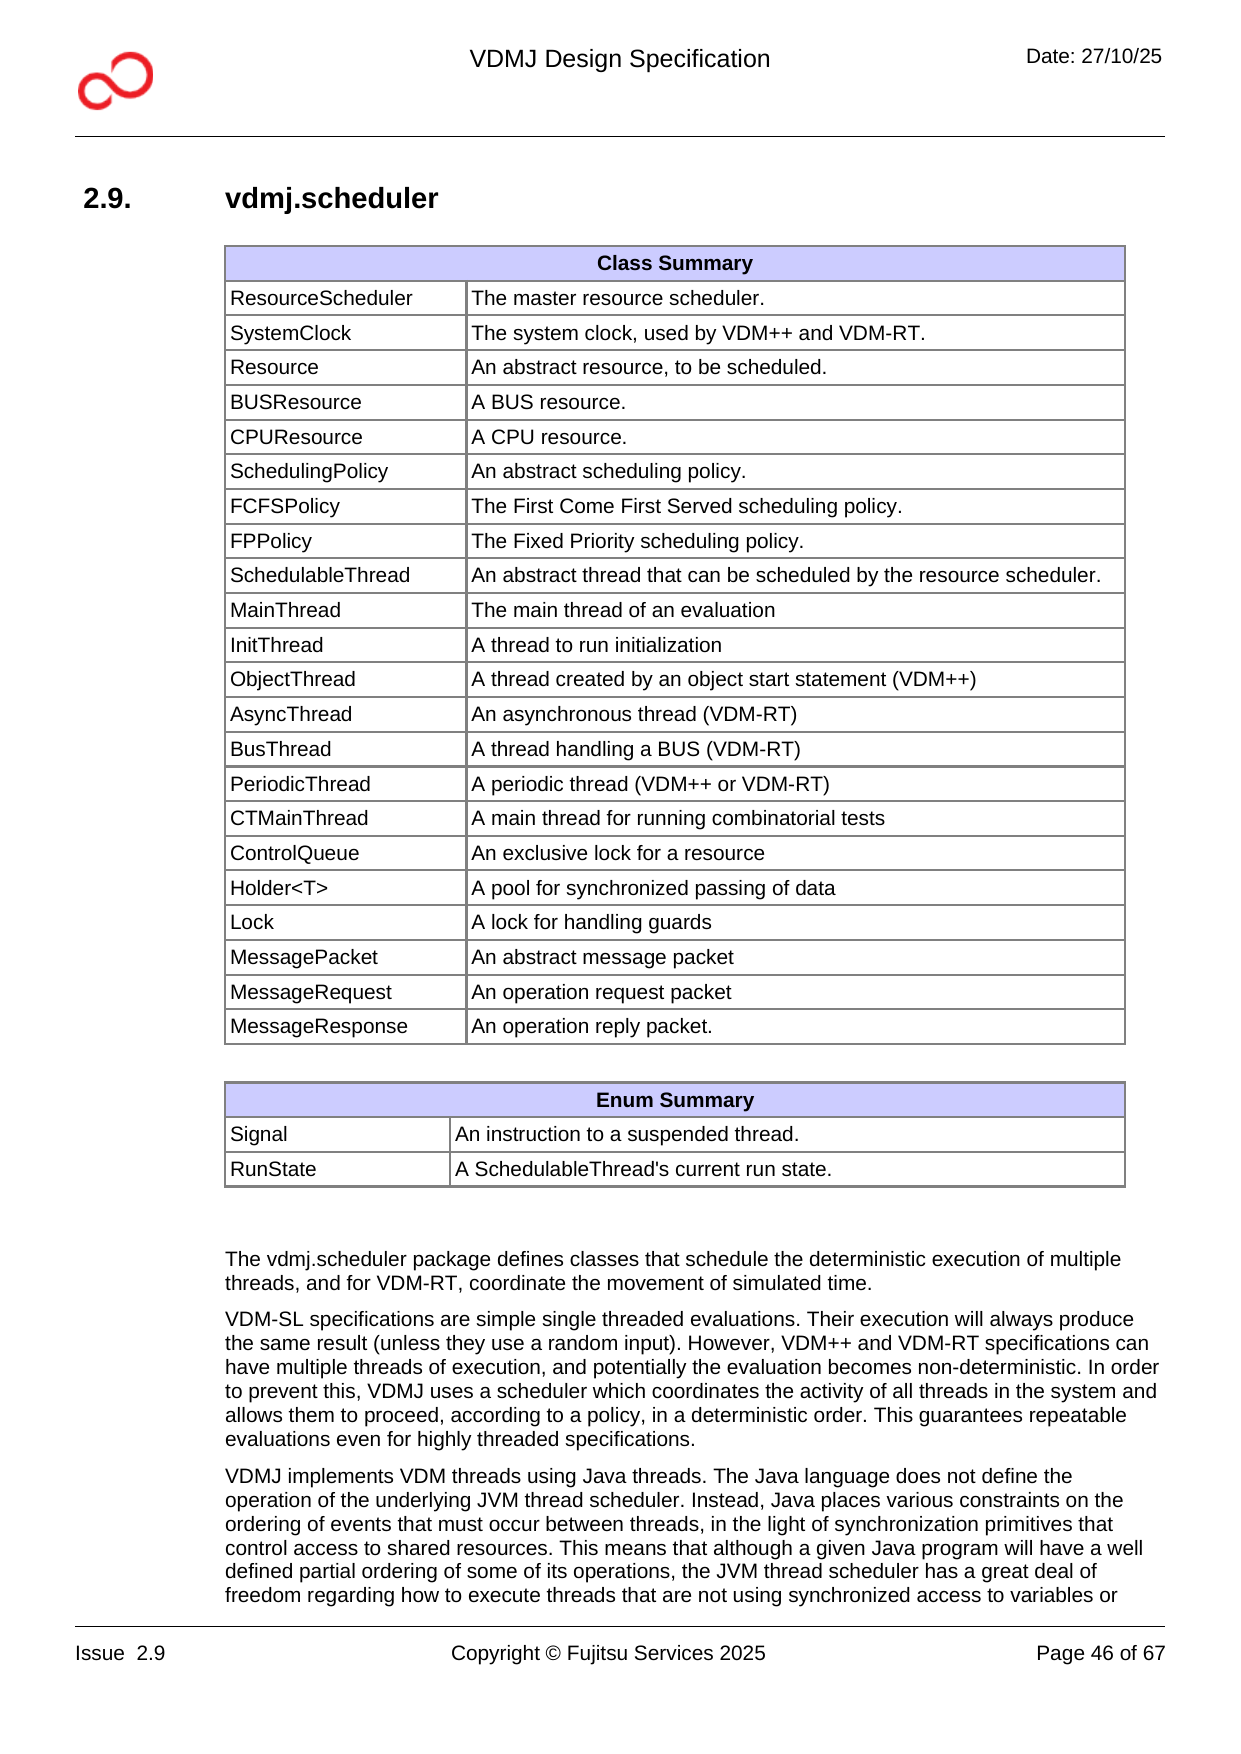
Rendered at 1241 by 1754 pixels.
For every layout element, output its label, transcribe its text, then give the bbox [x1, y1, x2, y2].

table_cell The system clock, used by VDM++ and VDM-RT. [468, 316, 1124, 349]
table_header Class Summary [226, 247, 1124, 280]
table_cell An operation request packet [468, 976, 1124, 1008]
table_cell A thread created by an object start statement (VDM++) [468, 663, 1124, 696]
subtitle vdmj.scheduler [75, 182, 1165, 215]
table_cell A thread handling a BUS (VDM-RT) [468, 733, 1124, 765]
table_cell A lock for handling guards [468, 906, 1124, 939]
table_cell The Fixed Priority scheduling policy. [468, 525, 1124, 557]
table_cell FPPolicy [226, 525, 465, 557]
table_cell A SchedulableThread's current run state. [451, 1153, 1124, 1185]
table_cell InitThread [226, 629, 465, 661]
table_cell A thread to run initialization [468, 629, 1124, 661]
table_cell ResourceScheduler [226, 282, 465, 314]
table_cell ObjectThread [226, 663, 465, 696]
table_cell A CPU resource. [468, 421, 1124, 453]
table_cell MessageResponse [226, 1010, 465, 1043]
table_cell MessagePacket [226, 941, 465, 973]
picture [78, 44, 153, 120]
table_cell An instruction to a suspended thread. [451, 1118, 1124, 1151]
table_cell A main thread for running combinatorial tests [468, 802, 1124, 835]
table_header Enum Summary [226, 1084, 1124, 1116]
table_cell An abstract scheduling policy. [468, 455, 1124, 488]
table_cell Resource [226, 351, 465, 384]
table_cell An operation reply packet. [468, 1010, 1124, 1043]
table_cell A pool for synchronized passing of data [468, 871, 1124, 904]
table_cell CTMainThread [226, 802, 465, 835]
table_cell A periodic thread (VDM++ or VDM-RT) [468, 768, 1124, 800]
table_cell A BUS resource. [468, 386, 1124, 418]
table_cell The master resource scheduler. [468, 282, 1124, 314]
text VDMJ implements VDM threads using Java threads. The Java language does not define the operation of the underlying JVM thread scheduler. Instead, Java places various constraints on the ordering of events that must occur between threads, in the light of synchronization primitives that control access to shared resources. This means that although a given Java program will have a well defined partial ordering of some of its operations, the JVM thread scheduler has a great deal of freedom regarding how to execute threads that are not using synchronized access to variables or [225, 1464, 1165, 1608]
table_cell An abstract resource, to be scheduled. [468, 351, 1124, 384]
table_cell PeriodicThread [226, 768, 465, 800]
table_cell RunState [226, 1153, 449, 1185]
table_cell The First Come First Served scheduling policy. [468, 490, 1124, 522]
table_cell MessageRequest [226, 976, 465, 1008]
table_cell SchedulableThread [226, 559, 465, 592]
table_cell Holder<T> [226, 871, 465, 904]
table_cell SystemClock [226, 316, 465, 349]
table_cell AsyncThread [226, 698, 465, 731]
table_cell BusThread [226, 733, 465, 765]
table_cell FCFSPolicy [226, 490, 465, 522]
table_cell An abstract message packet [468, 941, 1124, 973]
text The vdmj.scheduler package defines classes that schedule the deterministic execution of multiple threads, and for VDM-RT, coordinate the movement of simulated time. [225, 1247, 1165, 1295]
table_cell The main thread of an evaluation [468, 594, 1124, 627]
table_cell Lock [226, 906, 465, 939]
table_cell BUSResource [226, 386, 465, 418]
table_cell ControlQueue [226, 837, 465, 869]
table_cell CPUResource [226, 421, 465, 453]
table_cell An abstract thread that can be scheduled by the resource scheduler. [468, 559, 1124, 592]
text VDM-SL specifications are simple single threaded evaluations. Their execution will always produce the same result (unless they use a random input). However, VDM++ and VDM-RT specifications can have multiple threads of execution, and potentially the evaluation becomes non-deterministic. In order to prevent this, VDMJ uses a scheduler which coordinates the activity of all threads in the system and allows them to proceed, according to a policy, in a deterministic order. This guarantees repeatable evaluations even for highly threaded specifications. [225, 1308, 1165, 1451]
table_cell MainThread [226, 594, 465, 627]
table_cell SchedulingPolicy [226, 455, 465, 488]
table_cell Signal [226, 1118, 449, 1151]
table_cell An exclusive lock for a resource [468, 837, 1124, 869]
table_cell An asynchronous thread (VDM-RT) [468, 698, 1124, 731]
